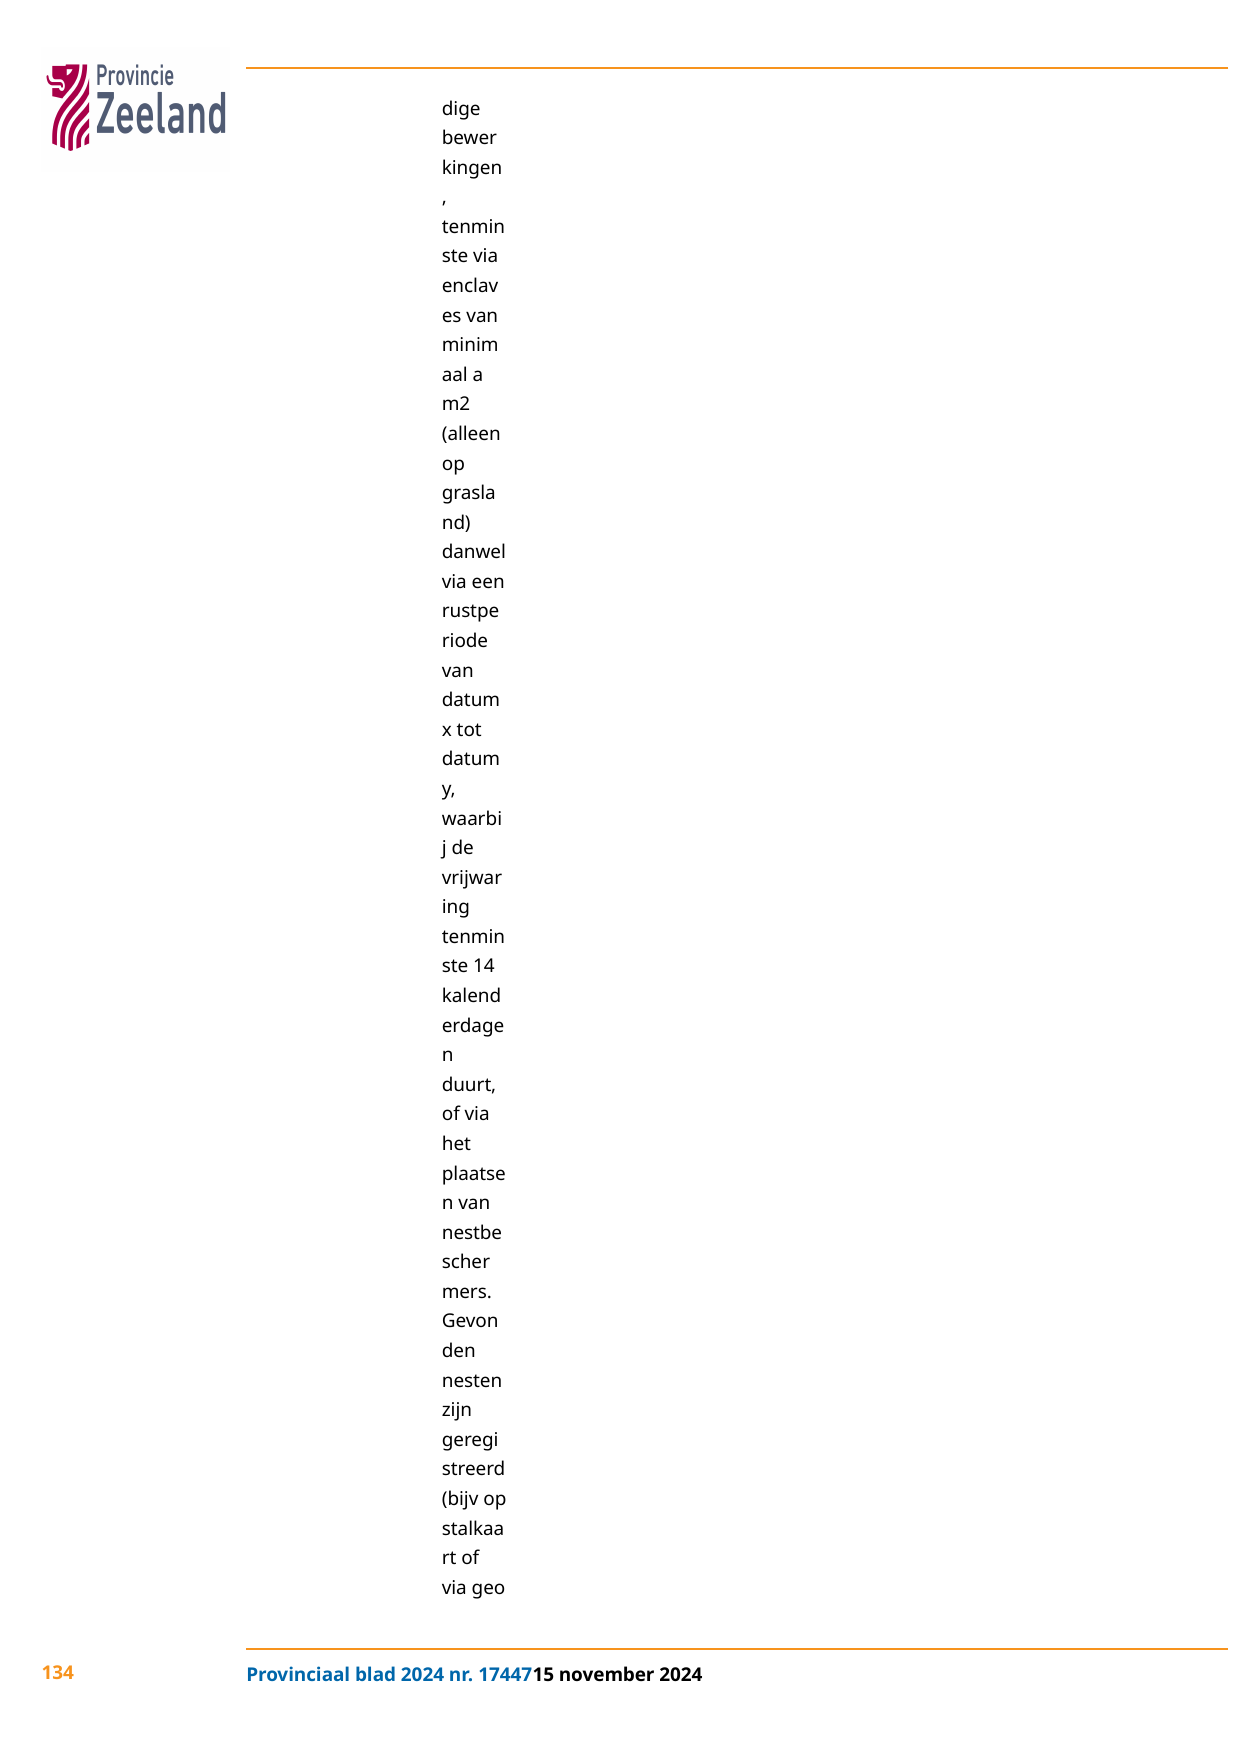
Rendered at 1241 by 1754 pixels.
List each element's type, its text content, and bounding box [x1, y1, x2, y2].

table_cell [894, 95, 958, 1600]
table_cell [571, 95, 635, 1600]
table_cell [1023, 95, 1087, 1600]
table_cell [506, 95, 571, 1600]
picture [41, 47, 231, 172]
table_cell [248, 95, 312, 1600]
table_cell [764, 95, 829, 1600]
table_cell [1087, 95, 1152, 1600]
table_cell [313, 95, 377, 1600]
table_cell [958, 95, 1022, 1600]
table_cell [377, 95, 442, 1600]
table_cell [700, 95, 764, 1600]
table_cell dige bewerkingen, tenminste via enclaves van minimaal a m2 (alleen op grasland) danwel via een rustperiode van datum x tot datum y, waarbij de vrijwaring tenminste 14 kalenderdagen duurt, of via het plaatsen van nestbeschermers. Gevonden nesten zijn geregistreerd (bijv op stalkaart of via geo [442, 95, 506, 1600]
table_cell [829, 95, 893, 1600]
table_cell [635, 95, 700, 1600]
